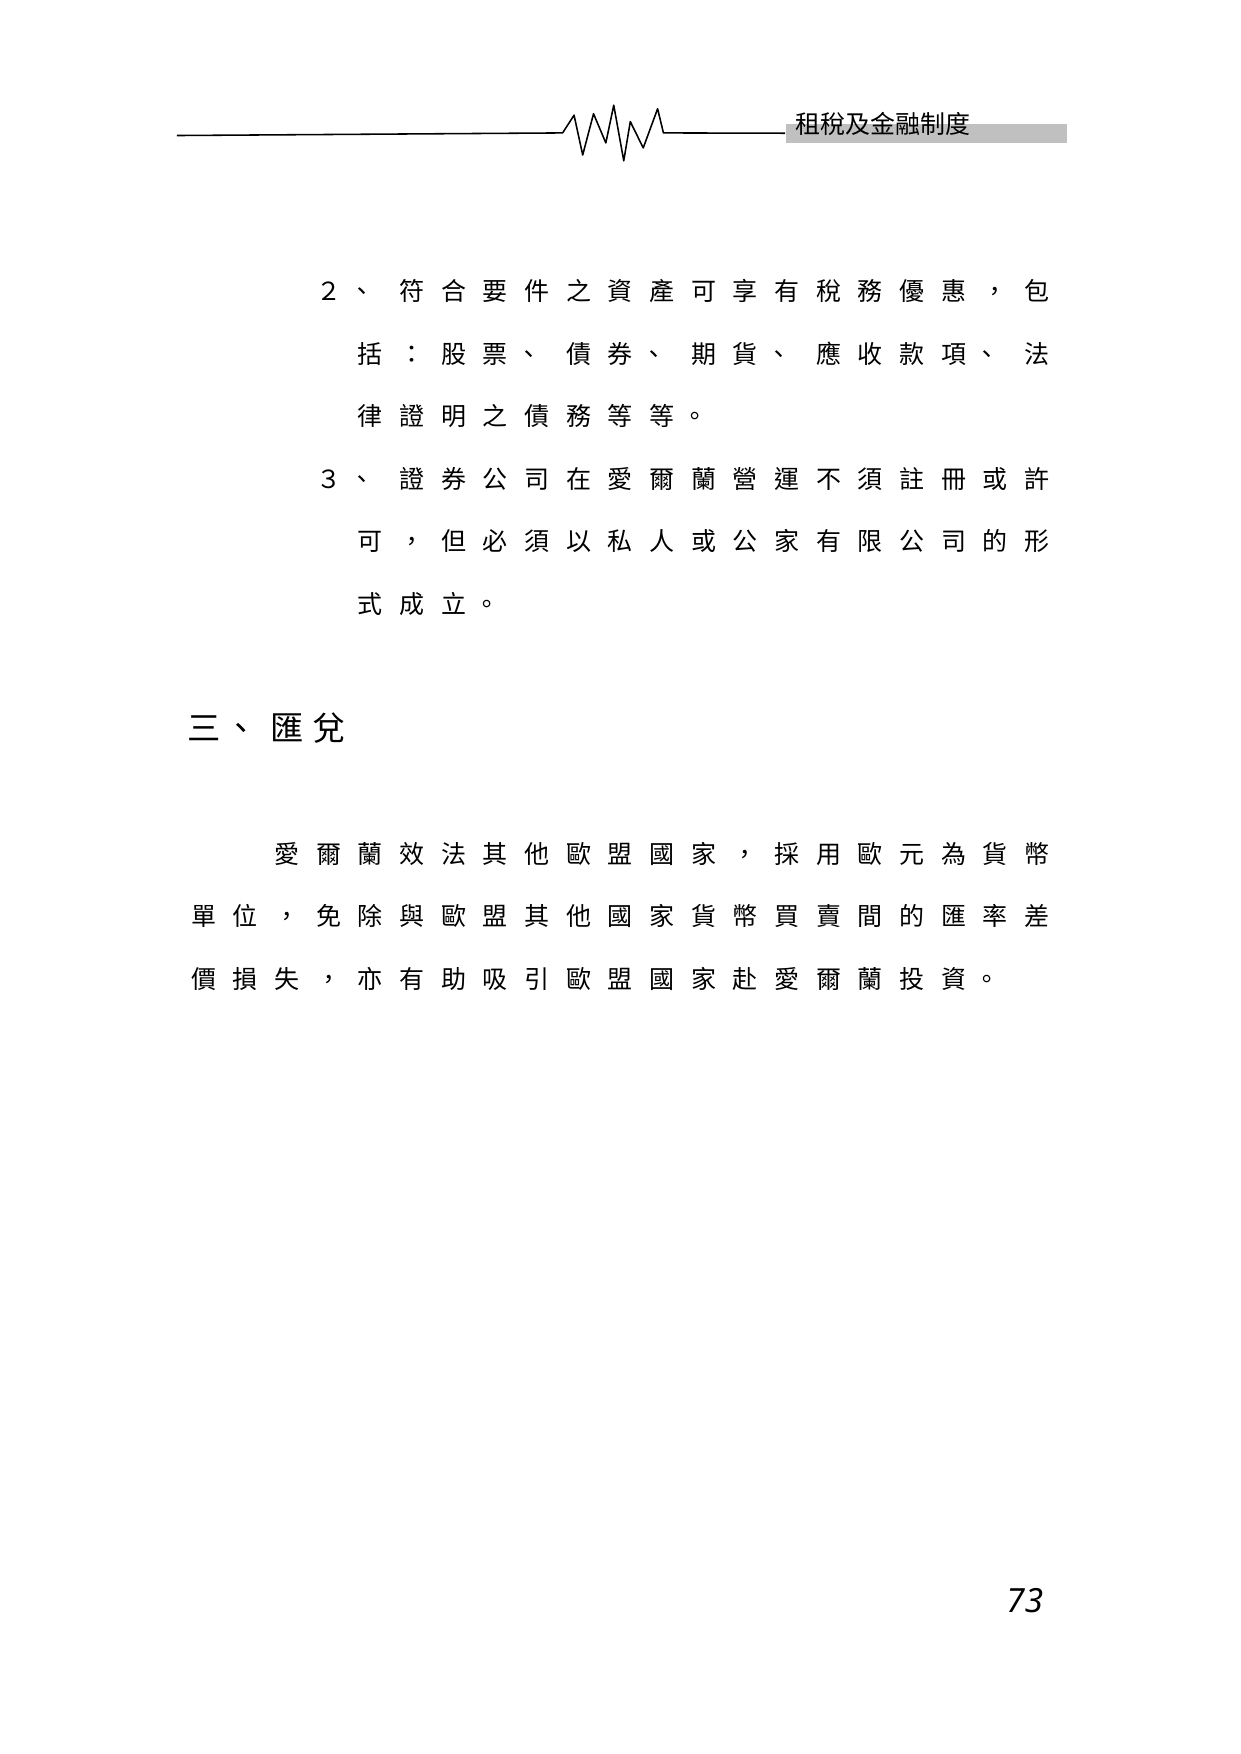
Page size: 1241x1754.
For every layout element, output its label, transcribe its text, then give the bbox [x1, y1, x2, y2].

text ２、符合要件之資產可享有稅務優惠，包括：股票、債券、期貨、應收款項、法律證明之債務等等。 [281, 250, 1058, 438]
text 三、匯兌 [183, 688, 1058, 750]
text 愛爾蘭效法其他歐盟國家，採用歐元為貨幣單位，免除與歐盟其他國家貨幣買賣間的匯率差價損失，亦有助吸引歐盟國家赴愛爾蘭投資。 [183, 813, 1058, 1000]
text ３、證券公司在愛爾蘭營運不須註冊或許可，但必須以私人或公家有限公司的形式成立。 [281, 438, 1058, 625]
